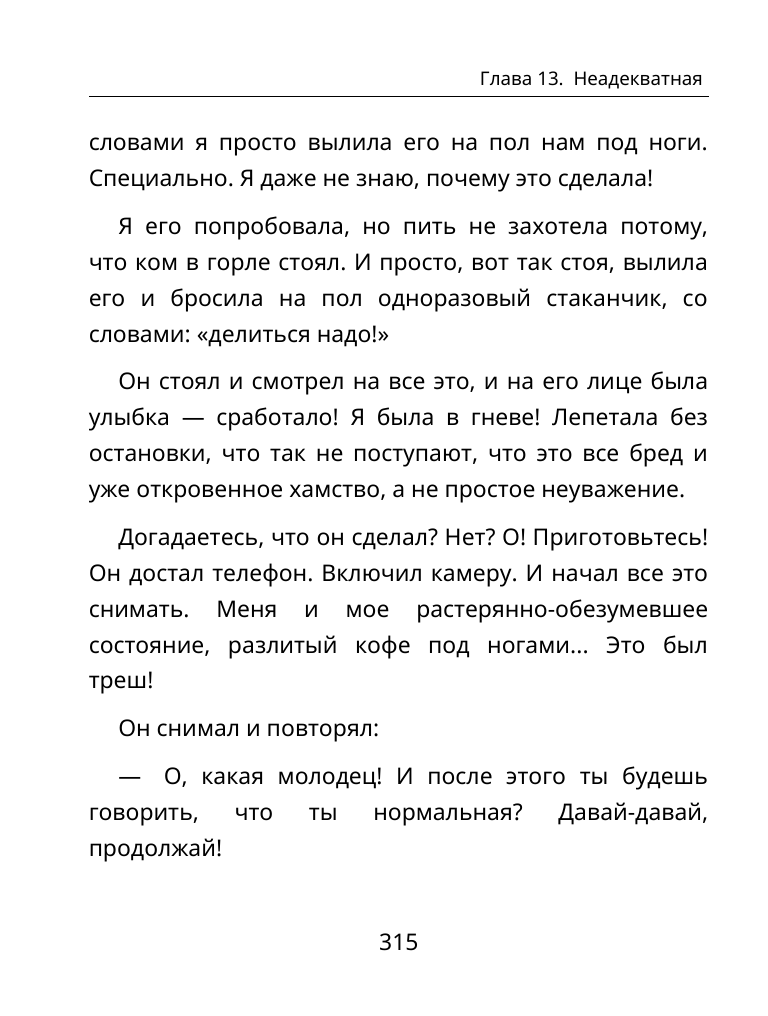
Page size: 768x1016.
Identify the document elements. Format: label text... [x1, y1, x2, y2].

text Он стоял и смотрел на все это, и на его лице была улыбка — сработало! Я была в гневе! Лепетала без остановки, что так не поступают, что это все бред и уже откровенное хамство, а не простое неуважение. [88, 365, 709, 504]
text Он снимал и повторял: [88, 712, 709, 743]
text словами я просто вылила его на пол нам под ноги. Специально. Я даже не знаю, почему это сделала! [88, 126, 709, 193]
list О, какая молодец! И после этого ты будешь говорить, что ты нормальная? Давай-давай, продолжай! [88, 760, 709, 863]
text Я его попробовала, но пить не захотела потому, что ком в горле стоял. И просто, вот так стоя, вылила его и бросила на пол одноразовый стаканчик, со словами: «делиться надо!» [88, 210, 709, 349]
text Догадаетесь, что он сделал? Нет? О! Приготовьтесь! Он достал телефон. Включил камеру. И начал все это снимать. Меня и мое растерянно-обезумевшее состояние, разлитый кофе под ногами... Это был треш! [88, 521, 709, 696]
